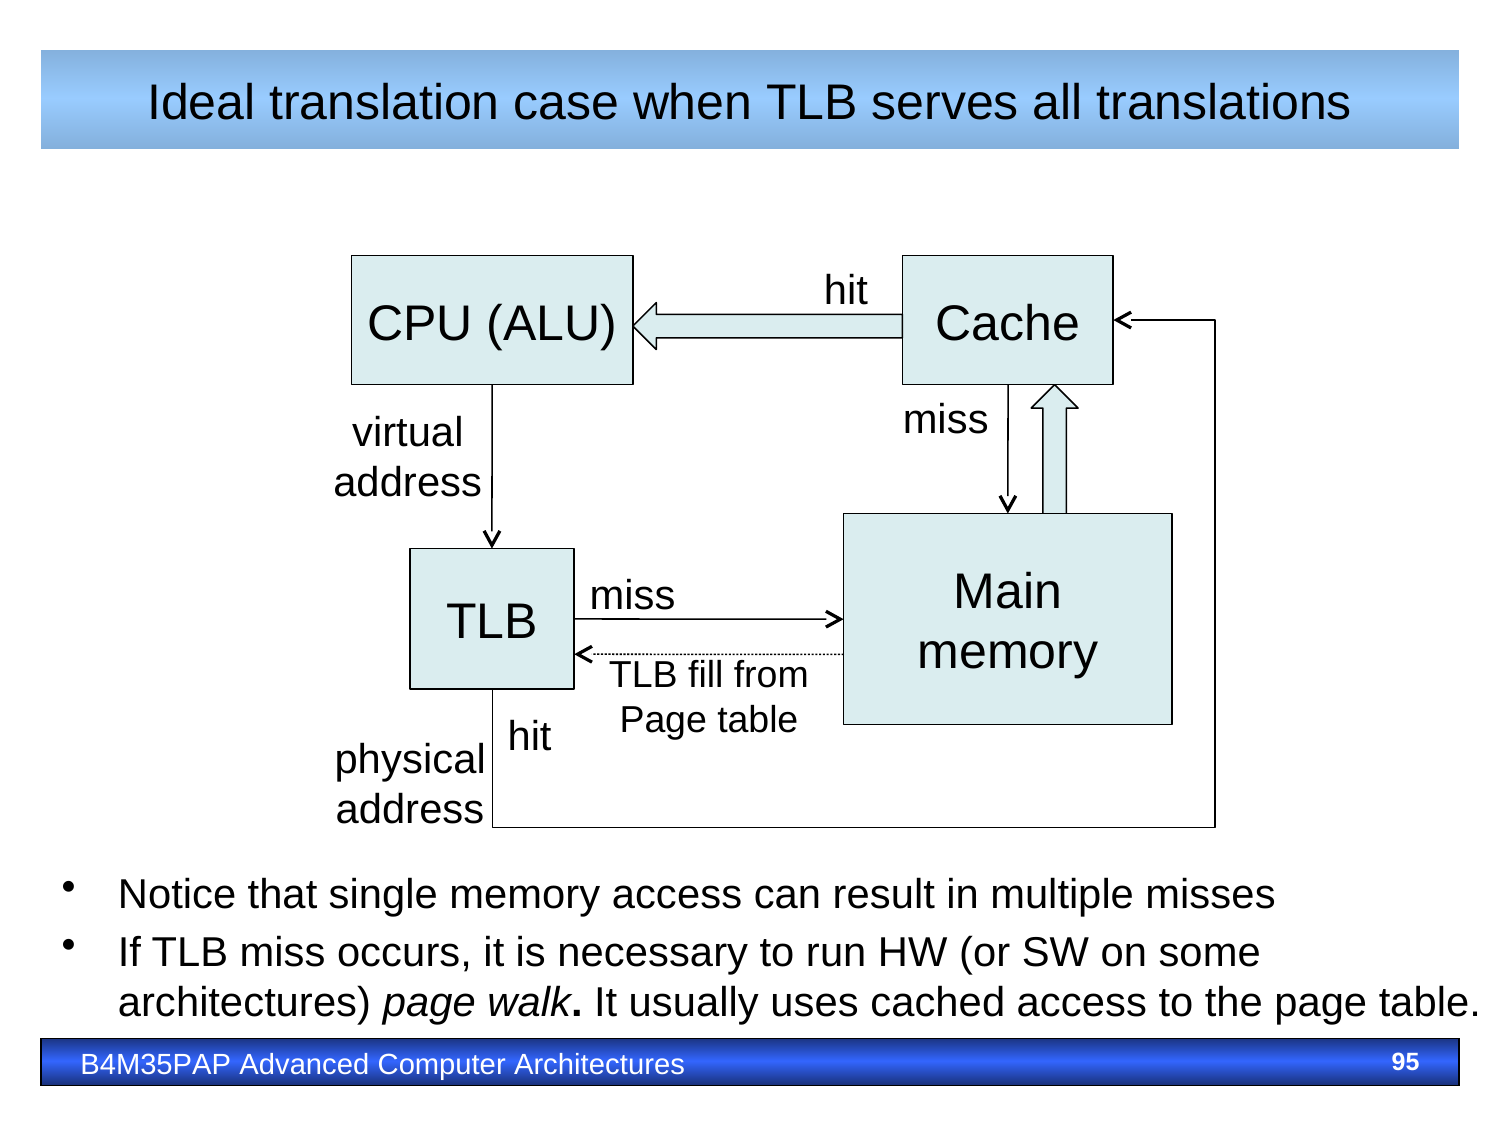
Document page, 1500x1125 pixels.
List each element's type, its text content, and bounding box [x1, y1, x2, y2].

text_box miss [574, 560, 691, 626]
text_box Cache [902, 255, 1114, 385]
text_box CPU (ALU) [351, 255, 633, 385]
text_box virtual address [302, 397, 514, 513]
title Ideal translation case when TLB serves all translations [41, 50, 1459, 149]
text_box [1031, 385, 1079, 513]
text_box [632, 302, 903, 350]
text_box physical address [304, 724, 516, 840]
text_box hit [492, 701, 567, 766]
text_box Main memory [843, 513, 1172, 725]
text_box TLB fill from Page table [585, 642, 832, 748]
text_box miss [888, 384, 1004, 450]
text_box Notice that single memory access can result in multiple misses If TLB miss occurs, it is necessary to run HW (or SW on some architectures) page walk. It usually uses cached access to the page table. [46, 859, 1500, 1108]
text_box hit [809, 255, 883, 314]
text_box TLB [410, 548, 575, 690]
